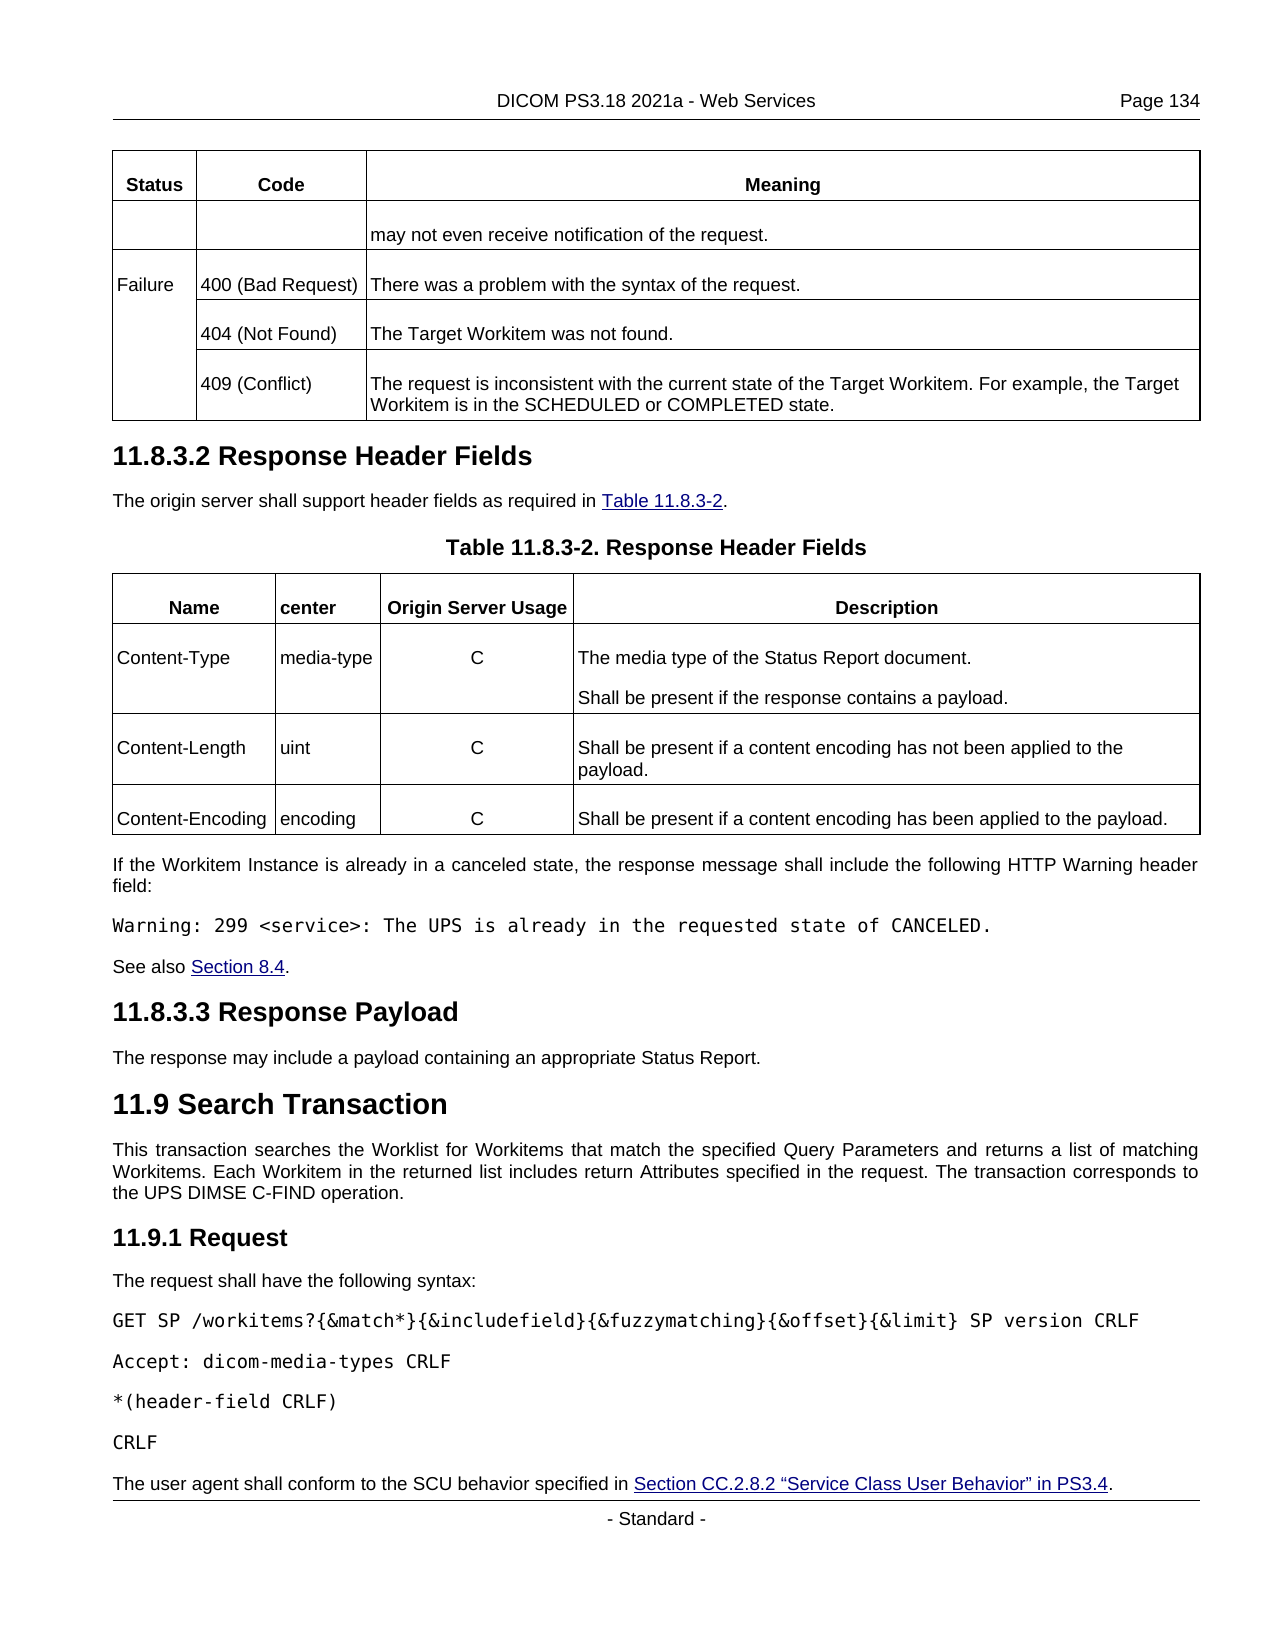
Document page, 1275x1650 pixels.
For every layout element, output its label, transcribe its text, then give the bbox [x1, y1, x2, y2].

table_header Description [574, 574, 1199, 623]
table_cell The media type of the Status Report document. Shall be present if the response contains a payload. [574, 624, 1199, 713]
table_cell C [381, 624, 573, 713]
table_cell uint [276, 714, 380, 784]
table_cell Shall be present if a content encoding has not been applied to the payload. [574, 714, 1199, 784]
text 11.9.1 Request [112, 1222, 1200, 1251]
text 11.9 Search Transaction [112, 1087, 1200, 1120]
table_cell There was a problem with the syntax of the request. [367, 250, 1199, 299]
table_cell [113, 201, 196, 249]
table_cell Shall be present if a content encoding has been applied to the payload. [574, 785, 1199, 834]
text See also Section 8.4. [112, 956, 1200, 978]
table_cell 400 (Bad Request) [197, 250, 366, 299]
text This transaction searches the Worklist for Workitems that match the specified Query Parameters and returns a list of matching Workitems. Each Workitem in the returned list includes return Attributes specified in the request. The transaction corresponds to the UPS DIMSE C-FIND operation. [112, 1139, 1200, 1204]
table_cell media-type [276, 624, 380, 713]
text Warning: 299 <service>: The UPS is already in the requested state of CANCELED. [112, 916, 1200, 937]
text 11.8.3.2 Response Header Fields [112, 440, 1200, 471]
table_cell 409 (Conflict) [197, 350, 366, 420]
text *(header-field CRLF) [112, 1392, 1200, 1413]
table_header Status [113, 151, 196, 200]
table_cell C [381, 714, 573, 784]
table_cell 404 (Not Found) [197, 300, 366, 349]
text Table 11.8.3-2. Response Header Fields [112, 534, 1200, 560]
table_header Origin Server Usage [381, 574, 573, 623]
text CRLF [112, 1432, 1200, 1454]
text The user agent shall conform to the SCU behavior specified in Section CC.2.8.2 “Service Class User Behavior” in PS3.4. [112, 1473, 1200, 1494]
table_cell Content-Length [113, 714, 275, 784]
table_cell may not even receive notification of the request. [367, 201, 1199, 249]
text The response may include a payload containing an appropriate Status Report. [112, 1046, 1200, 1068]
table_header Code [197, 151, 366, 200]
table_cell encoding [276, 785, 380, 834]
text The request shall have the following syntax: [112, 1270, 1200, 1292]
table_cell Content-Type [113, 624, 275, 713]
text The origin server shall support header fields as required in Table 11.8.3-2. [112, 490, 1200, 511]
table_header Name [113, 574, 275, 623]
table_cell Content-Encoding [113, 785, 275, 834]
text If the Workitem Instance is already in a canceled state, the response message shall include the following HTTP Warning header field: [112, 854, 1200, 897]
table_header Meaning [367, 151, 1199, 200]
table_cell Failure [113, 250, 196, 420]
text 11.8.3.3 Response Payload [112, 996, 1200, 1028]
table_cell C [381, 785, 573, 834]
table_cell The Target Workitem was not found. [367, 300, 1199, 349]
text GET SP /workitems?{&match*}{&includefield}{&fuzzymatching}{&offset}{&limit} SP version CRLF [112, 1310, 1200, 1332]
text Accept: dicom-media-types CRLF [112, 1351, 1200, 1373]
table_cell [197, 201, 366, 249]
table_header center [276, 574, 380, 623]
table_cell The request is inconsistent with the current state of the Target Workitem. For example, the Target Workitem is in the SCHEDULED or COMPLETED state. [367, 350, 1199, 420]
